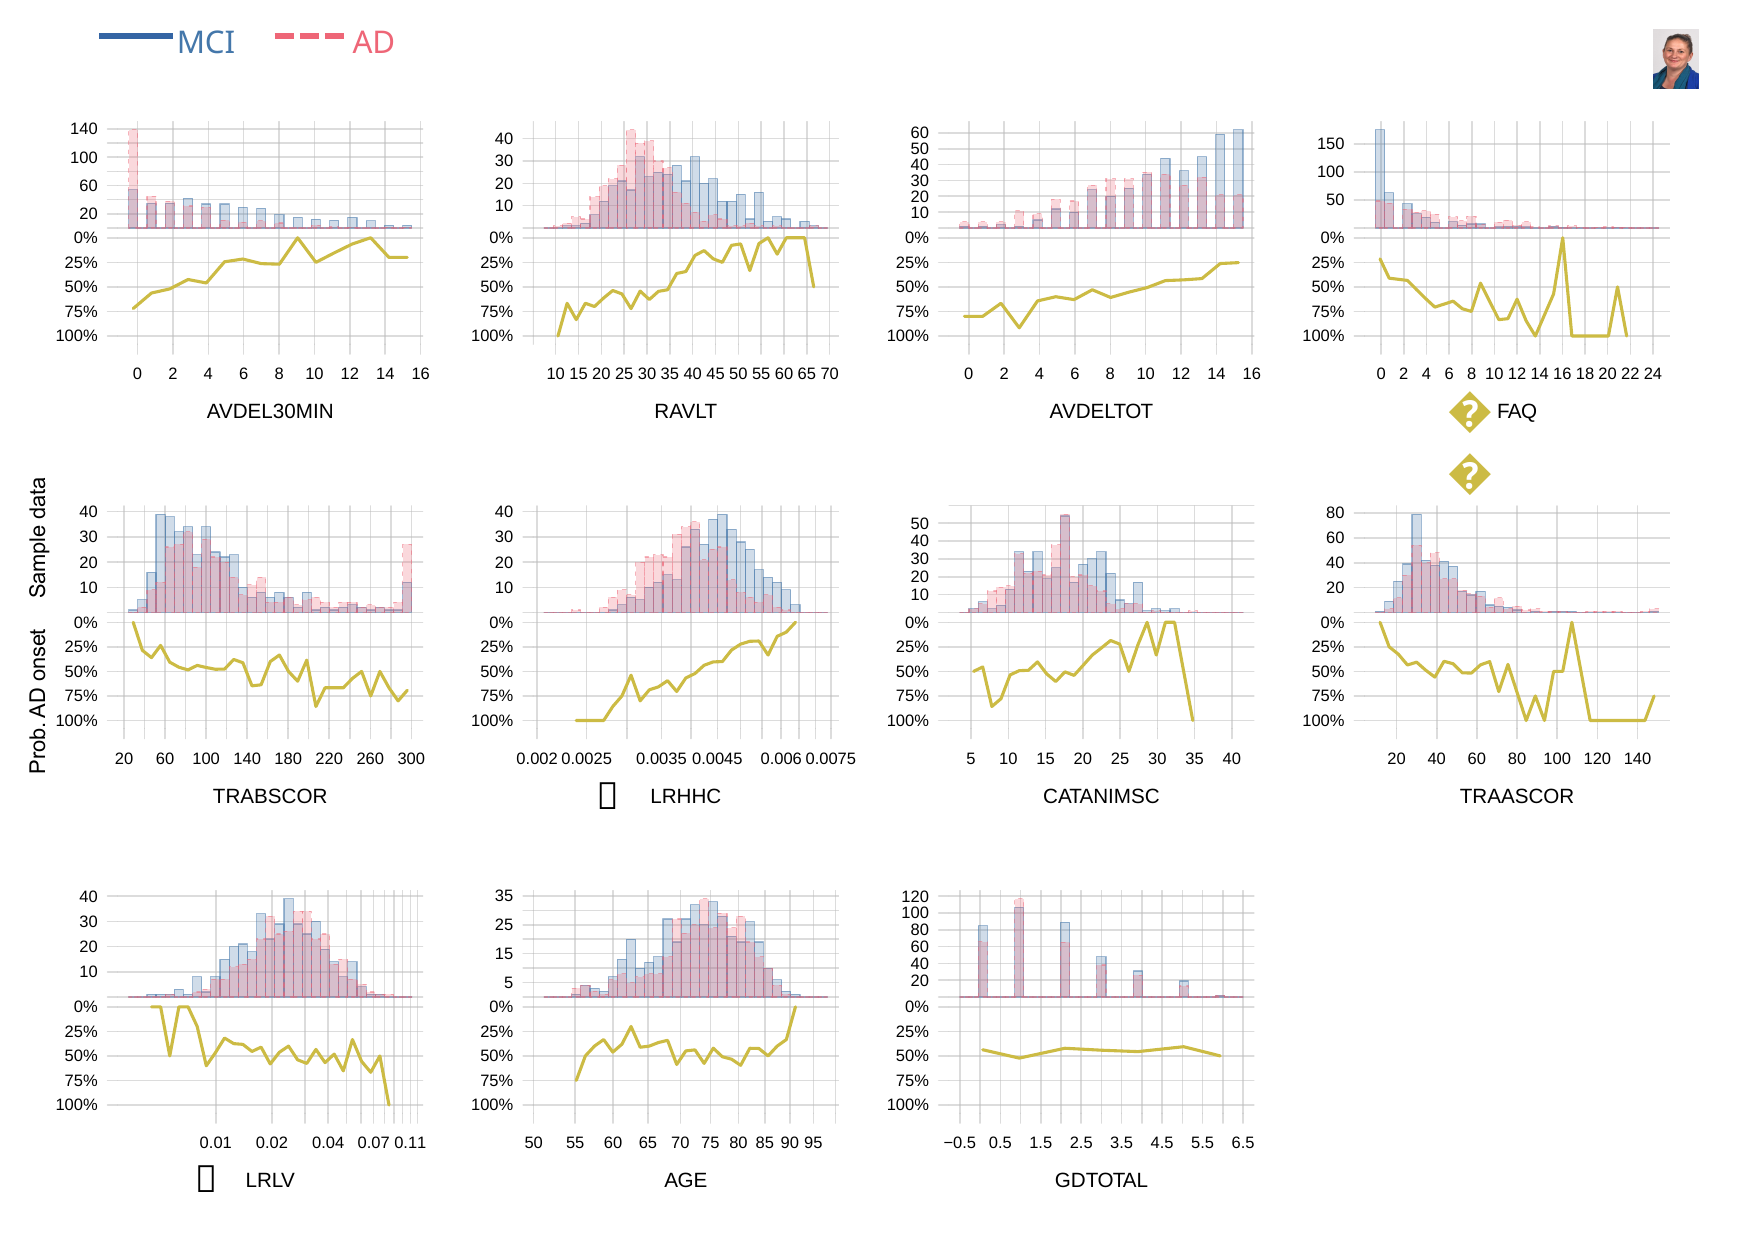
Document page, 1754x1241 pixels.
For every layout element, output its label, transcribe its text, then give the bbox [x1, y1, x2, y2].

text_box MCI [162, 13, 250, 60]
text_box 🧠 [581, 762, 663, 828]
text_box 👪 [1432, 370, 1508, 446]
text_box Prob. AD onset Sample data [18, 441, 68, 790]
text_box AD [337, 13, 413, 60]
text_box 🧠 [180, 1145, 262, 1210]
picture [9, 6, 1745, 1234]
